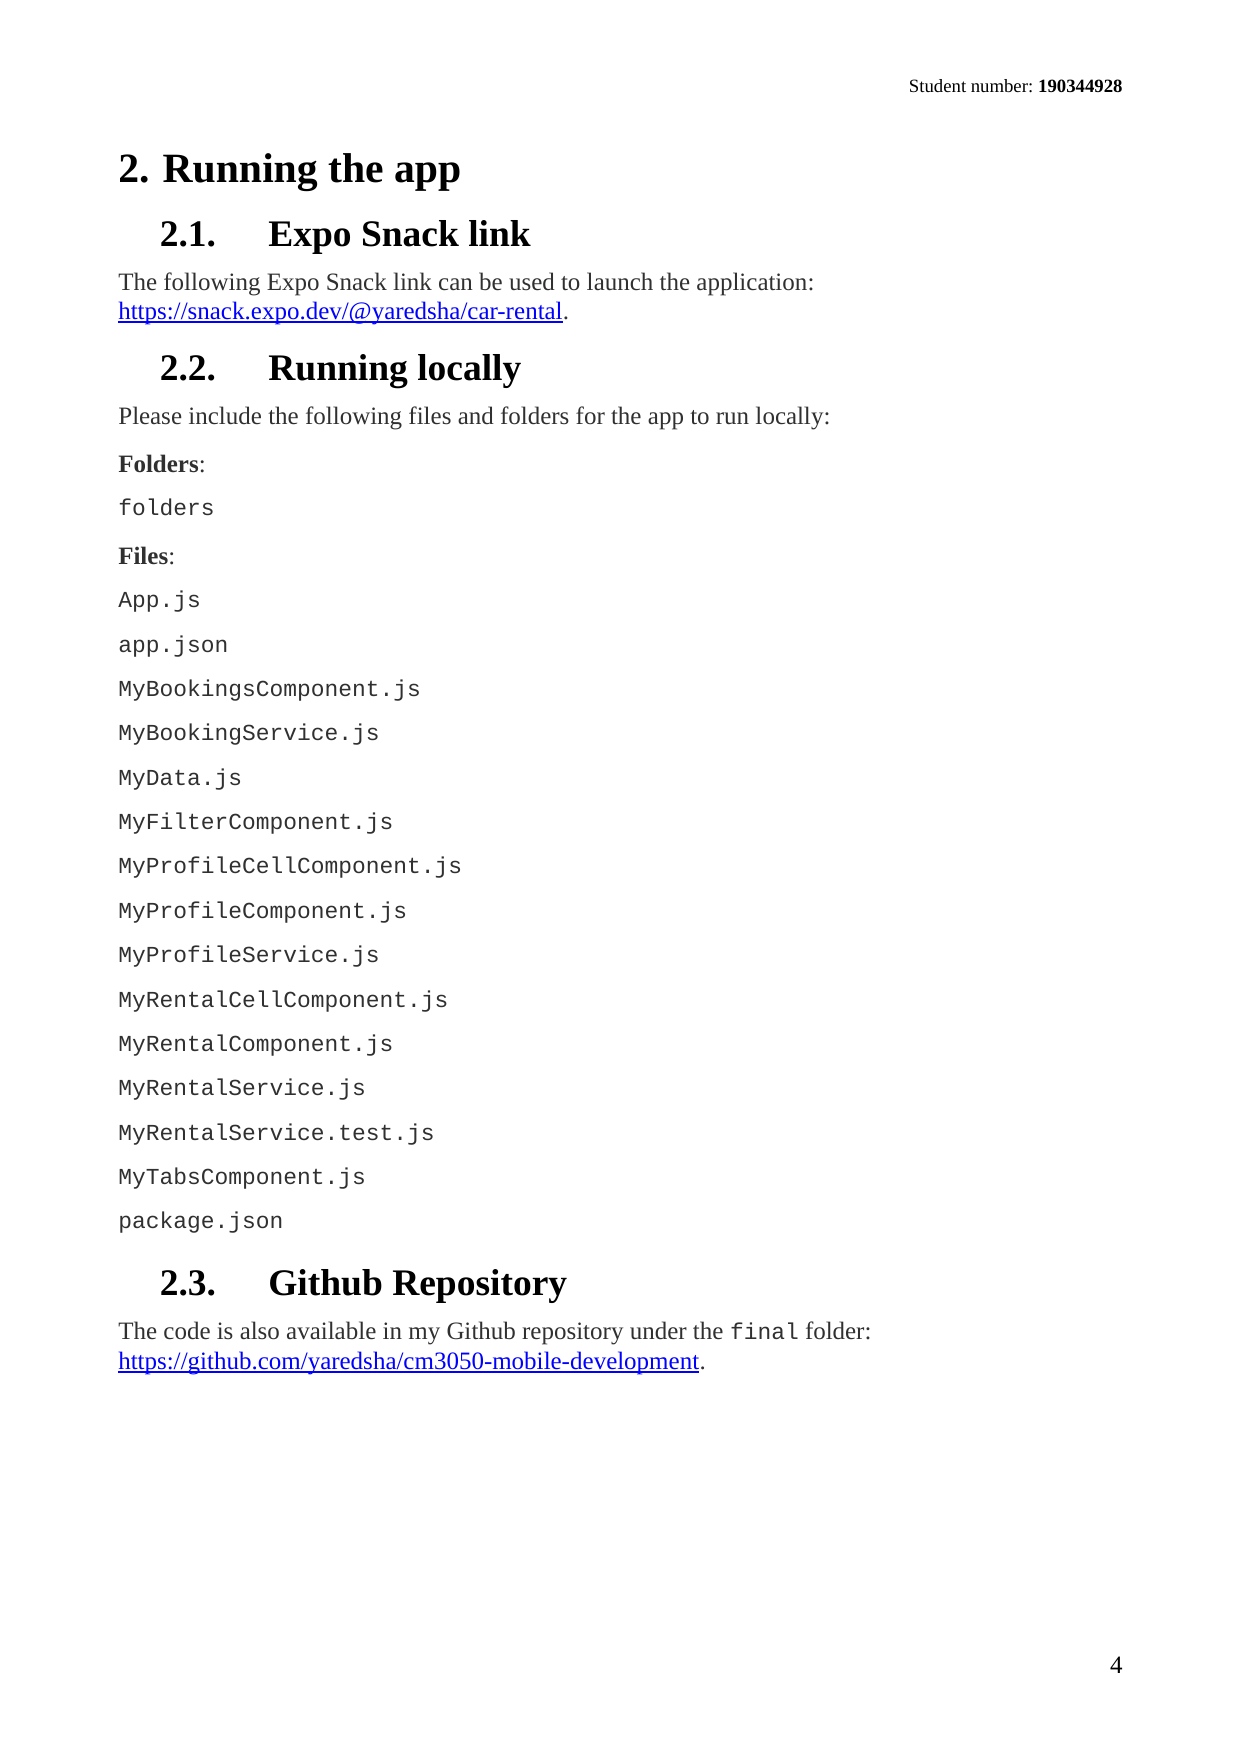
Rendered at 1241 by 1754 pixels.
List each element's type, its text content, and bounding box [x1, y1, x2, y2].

text MyRentalService.js [118, 1077, 1122, 1103]
text package.json [118, 1210, 1122, 1236]
text MyProfileCellComponent.js [118, 855, 1122, 881]
text app.json [118, 633, 1122, 659]
text MyTabsComponent.js [118, 1166, 1122, 1191]
text MyProfileService.js [118, 944, 1122, 969]
subtitle Github Repository [159, 1261, 1122, 1304]
text The following Expo Snack link can be used to launch the application: https://snack.expo.dev/@yaredsha/car-rental. [118, 267, 1122, 325]
text The code is also available in my Github repository under the final folder: https://github.com/yaredsha/cm3050-mobile-development. [118, 1316, 1122, 1375]
text MyRentalService.test.js [118, 1121, 1122, 1147]
text MyProfileComponent.js [118, 899, 1122, 925]
subtitle Expo Snack link [159, 212, 1122, 255]
text Folders: [118, 449, 1122, 478]
text MyBookingsComponent.js [118, 677, 1122, 703]
text Please include the following files and folders for the app to run locally: [118, 401, 1122, 430]
text MyFilterComponent.js [118, 811, 1122, 836]
text MyData.js [118, 766, 1122, 792]
subtitle Running locally [159, 346, 1122, 389]
text MyRentalComponent.js [118, 1032, 1122, 1058]
text folders [118, 497, 1122, 523]
text MyRentalCellComponent.js [118, 988, 1122, 1014]
text MyBookingService.js [118, 722, 1122, 748]
subtitle Running the app [118, 143, 1122, 191]
text Files: [118, 541, 1122, 570]
text App.js [118, 589, 1122, 614]
